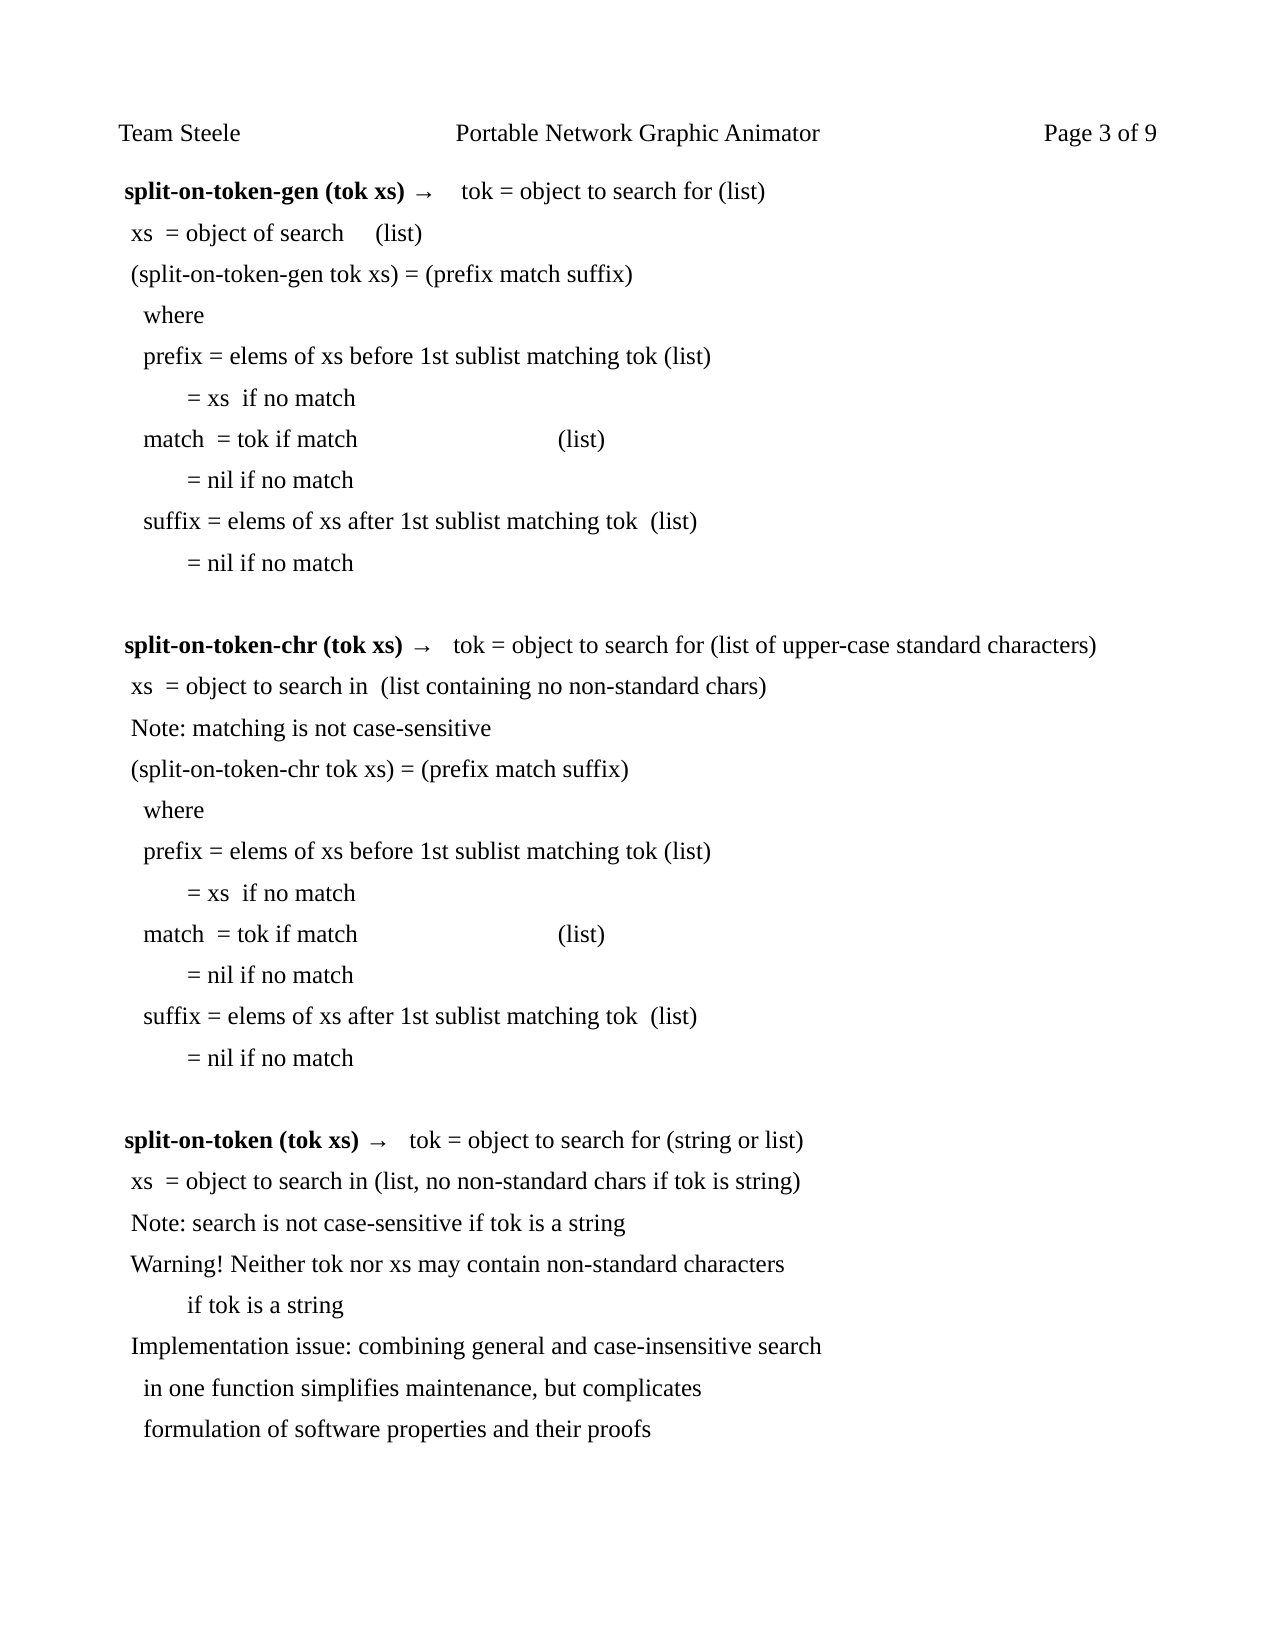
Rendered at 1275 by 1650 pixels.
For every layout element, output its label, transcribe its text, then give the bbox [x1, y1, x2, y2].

text suffix = elems of xs after 1st sublist matching tok (list) [118, 1001, 1157, 1030]
text prefix = elems of xs before 1st sublist matching tok (list) [118, 836, 1157, 865]
text = nil if no match [118, 465, 1157, 494]
text where [118, 795, 1157, 824]
text = nil if no match [118, 960, 1157, 989]
text where [118, 300, 1157, 329]
text Note: search is not case-sensitive if tok is a string [118, 1208, 1157, 1236]
text = xs if no match [118, 383, 1157, 411]
text (split-on-token-chr tok xs) = (prefix match suffix) [118, 754, 1157, 783]
text if tok is a string [118, 1290, 1157, 1319]
text split-on-token (tok xs) → tok = object to search for (string or list) [118, 1125, 1157, 1154]
text formulation of software properties and their proofs [118, 1414, 1157, 1443]
text = xs if no match [118, 878, 1157, 906]
text (split-on-token-gen tok xs) = (prefix match suffix) [118, 259, 1157, 288]
text in one function simplifies maintenance, but complicates [118, 1373, 1157, 1401]
text Implementation issue: combining general and case-insensitive search [118, 1331, 1157, 1360]
text split-on-token-gen (tok xs) → tok = object to search for (list) [118, 176, 1157, 205]
text xs = object to search in (list, no non-standard chars if tok is string) [118, 1166, 1157, 1195]
text xs = object of search (list) [118, 218, 1157, 246]
text prefix = elems of xs before 1st sublist matching tok (list) [118, 341, 1157, 370]
text match = tok if match (list) [118, 919, 1157, 948]
text Warning! Neither tok nor xs may contain non-standard characters [118, 1249, 1157, 1278]
text = nil if no match [118, 548, 1157, 576]
text xs = object to search in (list containing no non-standard chars) [118, 671, 1157, 700]
text Note: matching is not case-sensitive [118, 713, 1157, 741]
text = nil if no match [118, 1043, 1157, 1071]
text suffix = elems of xs after 1st sublist matching tok (list) [118, 506, 1157, 535]
text match = tok if match (list) [118, 424, 1157, 453]
text split-on-token-chr (tok xs) → tok = object to search for (list of upper-case standard characters) [118, 630, 1157, 659]
